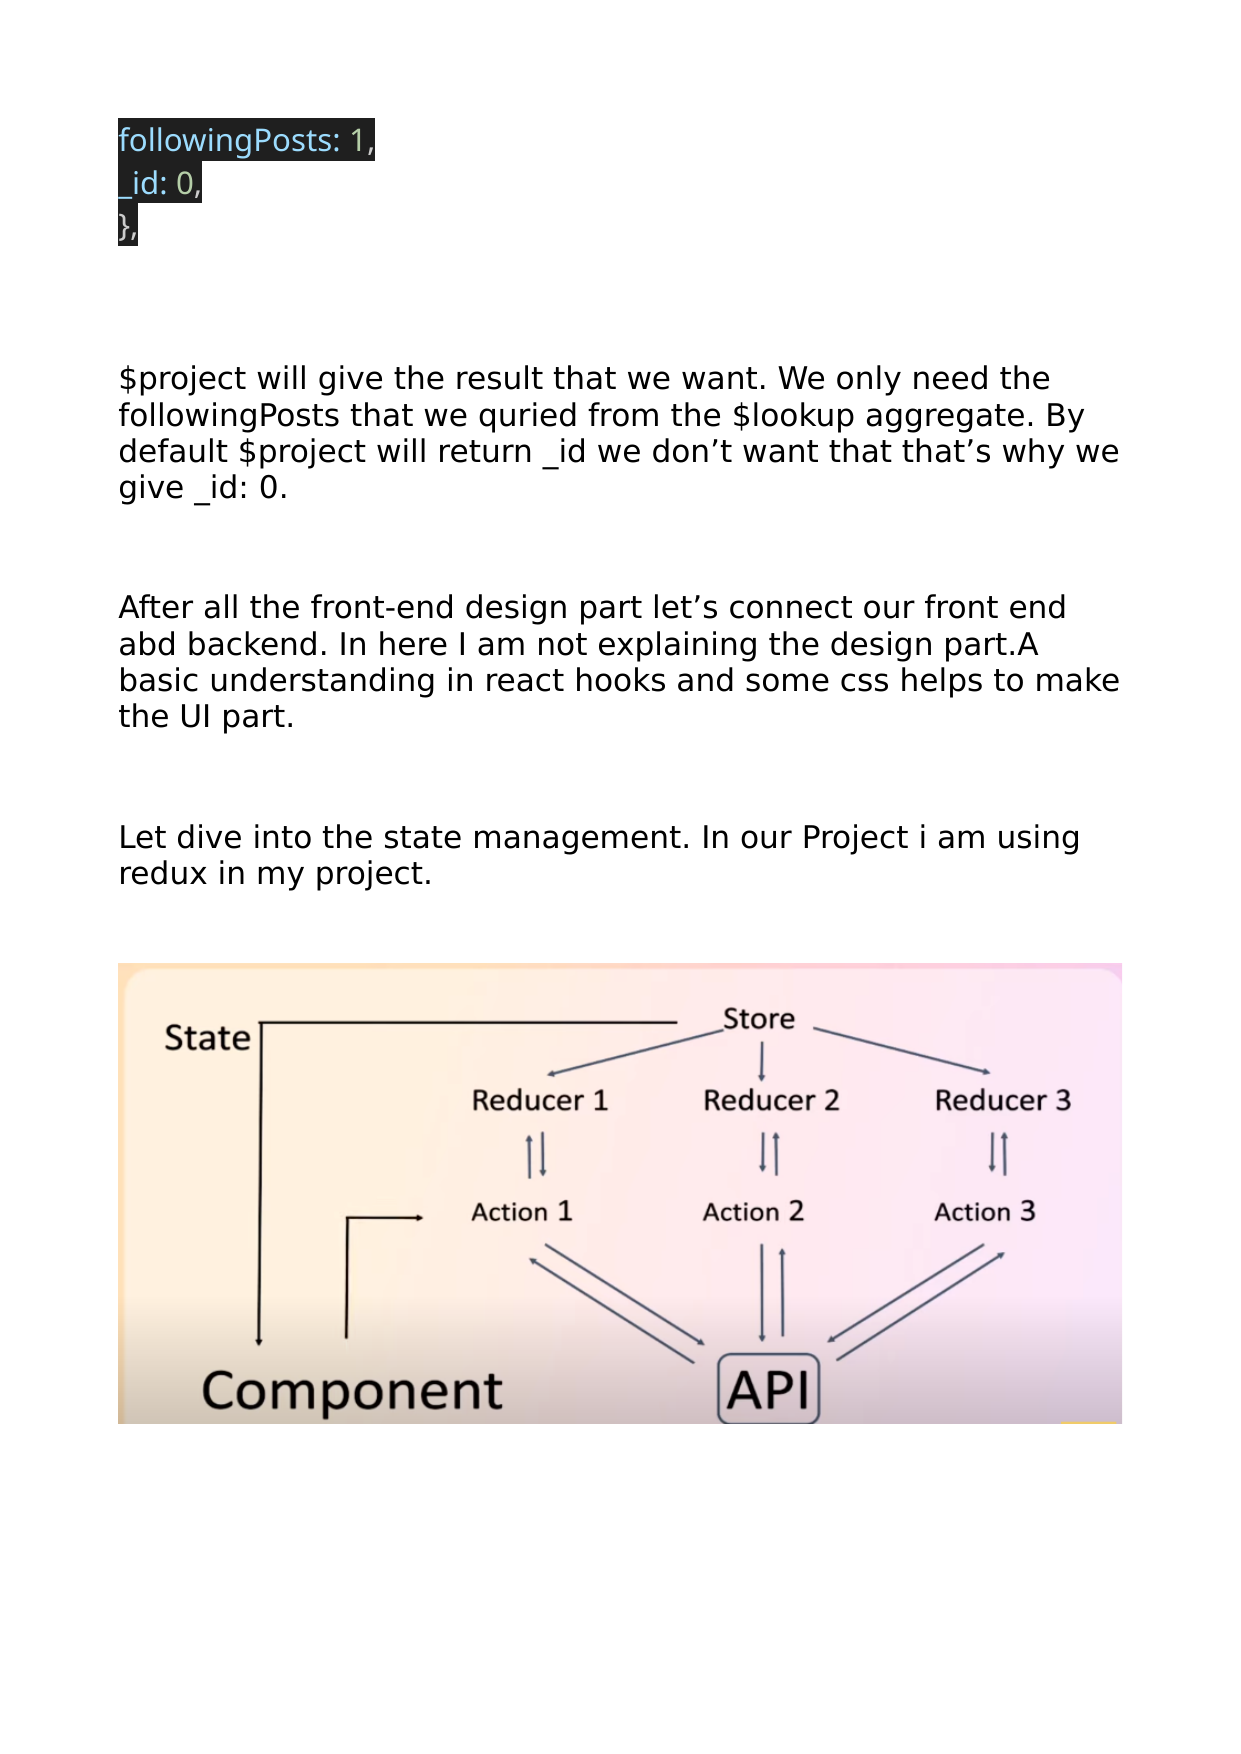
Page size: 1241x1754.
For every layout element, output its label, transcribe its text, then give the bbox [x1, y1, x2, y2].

text Let dive into the state management. In our Project i am using redux in my project. [118, 819, 1122, 892]
text _id: 0, [118, 161, 1122, 203]
text followingPosts: 1, [118, 118, 1122, 161]
text $project will give the result that we want. We only need the followingPosts that we quried from the $lookup aggregate. By default $project will return _id we don’t want that that’s why we give _id: 0. [118, 361, 1122, 506]
text After all the front-end design part let’s connect our front end abd backend. In here I am not explaining the design part.A basic understanding in react hooks and some css helps to make the UI part. [118, 590, 1122, 735]
picture [118, 963, 1123, 1424]
text }, [118, 203, 1122, 246]
